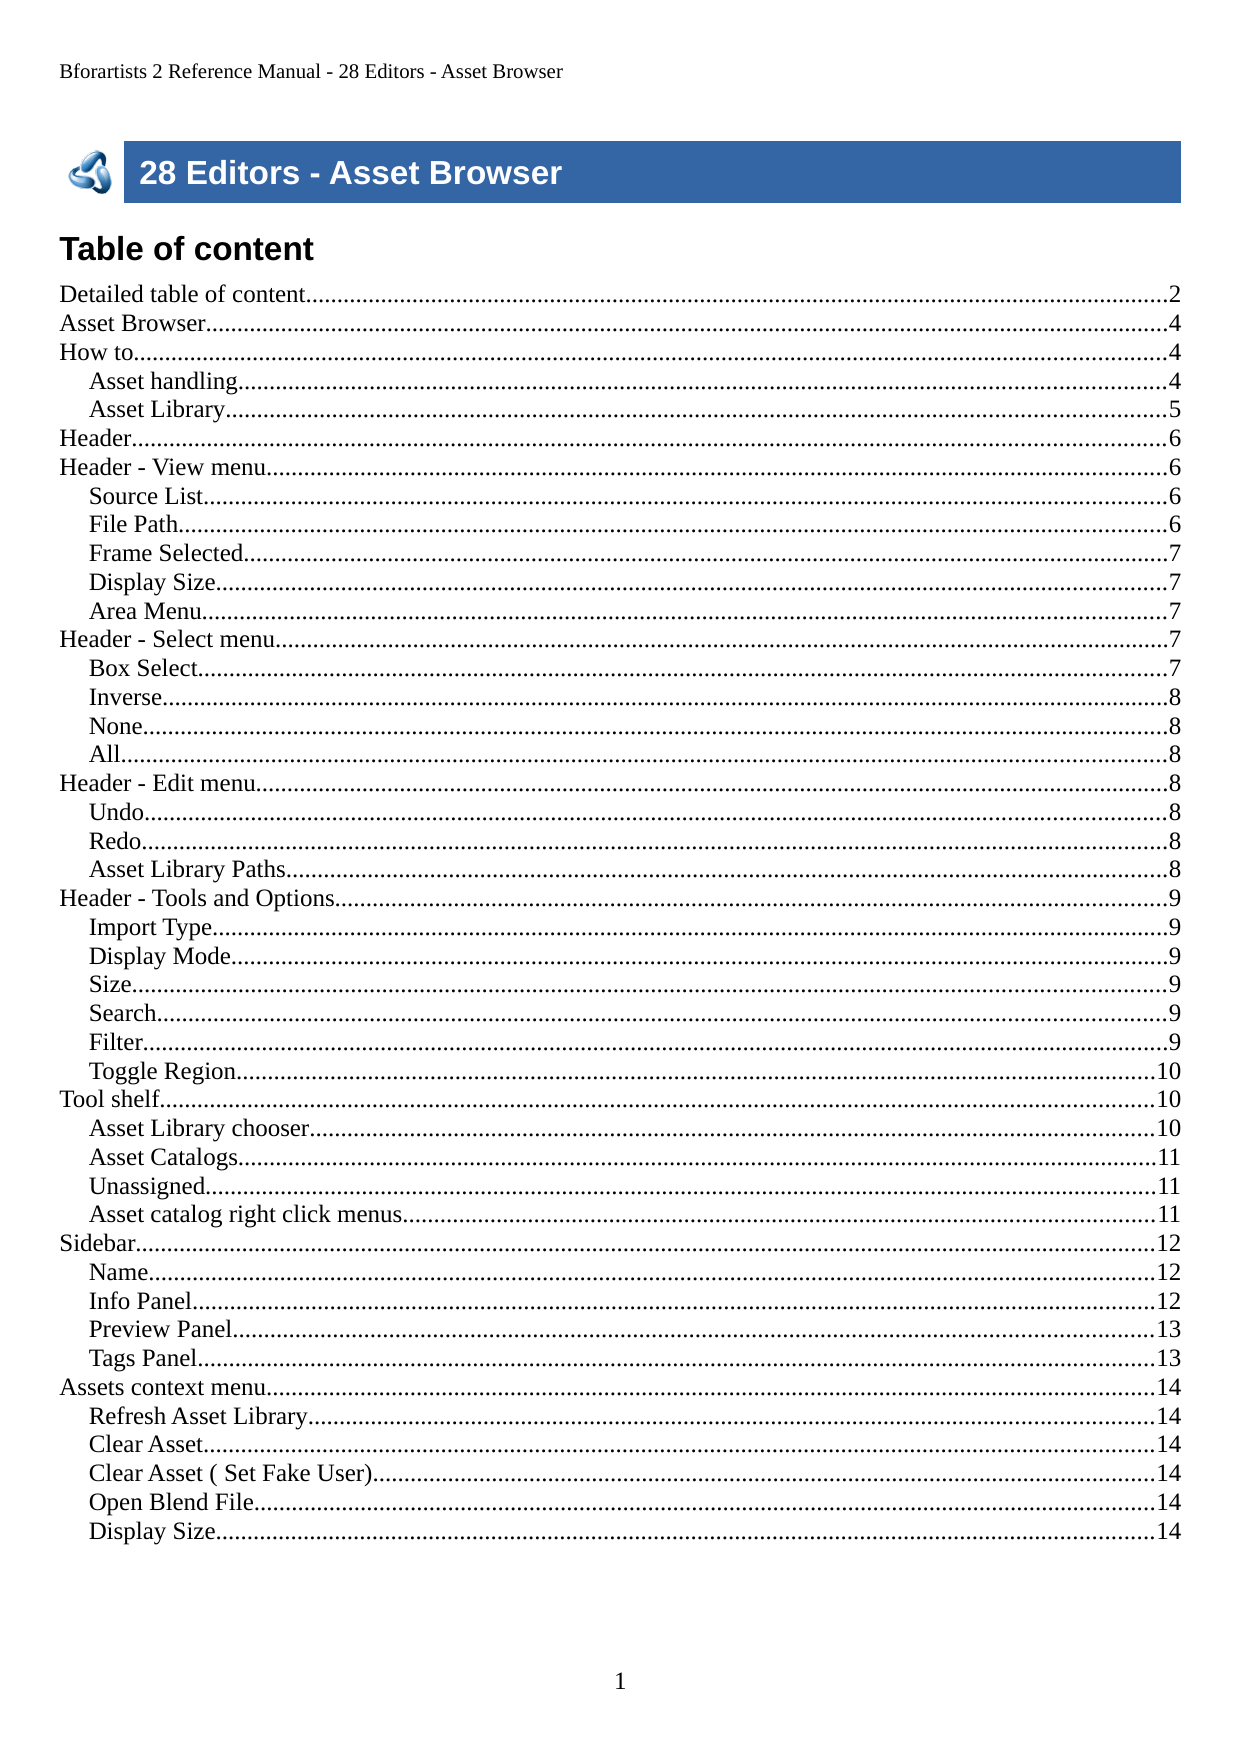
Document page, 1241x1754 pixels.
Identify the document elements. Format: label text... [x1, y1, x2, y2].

table_header 28 Editors - Asset Browser [124, 141, 1181, 203]
text Asset Library Paths 8 [88, 854, 1181, 883]
text Name 12 [88, 1257, 1181, 1286]
text Asset Catalogs 11 [88, 1142, 1181, 1171]
text Display Size 7 [88, 567, 1181, 596]
table_header [59, 141, 124, 203]
text File Path 6 [88, 509, 1181, 538]
text Detailed table of content 2 [59, 279, 1181, 308]
text Assets context menu 14 [59, 1372, 1181, 1401]
text Header - Select menu 7 [59, 624, 1181, 653]
text Asset handling 4 [88, 366, 1181, 394]
text Display Mode 9 [88, 941, 1181, 969]
text Preview Panel 13 [88, 1314, 1181, 1343]
text How to 4 [59, 337, 1181, 366]
text Inverse 8 [88, 682, 1181, 711]
text Asset Library 5 [88, 394, 1181, 423]
text Frame Selected 7 [88, 538, 1181, 567]
text Asset Library chooser 10 [88, 1113, 1181, 1142]
text Size 9 [88, 969, 1181, 998]
text Search 9 [88, 998, 1181, 1027]
text Header - Edit menu 8 [59, 768, 1181, 797]
text All 8 [88, 739, 1181, 768]
text Tool shelf 10 [59, 1084, 1181, 1113]
text Unassigned 11 [88, 1171, 1181, 1199]
text Clear Asset ( Set Fake User) 14 [88, 1458, 1181, 1487]
text Display Size 14 [88, 1516, 1181, 1544]
text Import Type 9 [88, 912, 1181, 941]
text None 8 [88, 711, 1181, 739]
text Header - Tools and Options 9 [59, 883, 1181, 912]
text Info Panel 12 [88, 1286, 1181, 1314]
text Header 6 [59, 423, 1181, 452]
text Clear Asset 14 [88, 1429, 1181, 1458]
subtitle Table of content [59, 228, 1181, 267]
text Tags Panel 13 [88, 1343, 1181, 1372]
picture [65, 147, 114, 197]
text Area Menu 7 [88, 596, 1181, 624]
text Box Select 7 [88, 653, 1181, 682]
text Source List 6 [88, 481, 1181, 509]
text Sidebar 12 [59, 1228, 1181, 1257]
text Filter 9 [88, 1027, 1181, 1056]
text Asset catalog right click menus 11 [88, 1199, 1181, 1228]
text Open Blend File 14 [88, 1487, 1181, 1516]
text Header - View menu 6 [59, 452, 1181, 481]
text Asset Browser 4 [59, 308, 1181, 337]
text Undo 8 [88, 797, 1181, 826]
text Toggle Region 10 [88, 1056, 1181, 1084]
text Redo 8 [88, 826, 1181, 854]
text Refresh Asset Library 14 [88, 1401, 1181, 1429]
